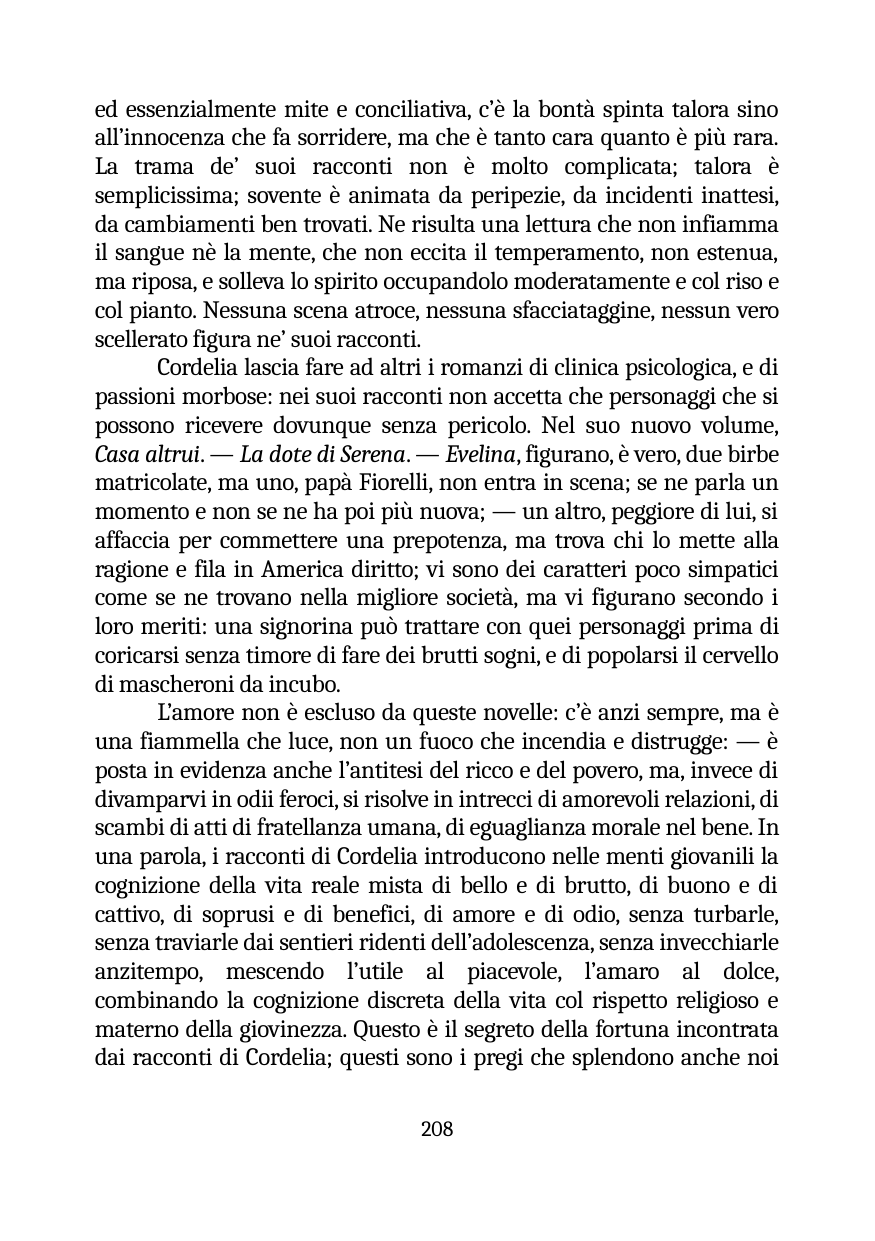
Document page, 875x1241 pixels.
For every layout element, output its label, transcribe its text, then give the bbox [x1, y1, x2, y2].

text Cordelia lascia fare ad altri i romanzi di clinica psicologica, e di passioni morbose: nei suoi racconti non accetta che personaggi che si possono ricevere dovunque senza pericolo. Nel suo nuovo volume, Casa altrui. — La dote di Serena. — Evelina, figurano, è vero, due birbe matricolate, ma uno, papà Fiorelli, non entra in scena; se ne parla un momento e non se ne ha poi più nuova; — un altro, peggiore di lui, si affaccia per commettere una prepotenza, ma trova chi lo mette alla ragione e fila in America diritto; vi sono dei caratteri poco simpatici come se ne trovano nella migliore società, ma vi figurano secondo i loro meriti: una signorina può trattare con quei personaggi prima di coricarsi senza timore di fare dei brutti sogni, e di popolarsi il cervello di mascheroni da incubo. [94, 353, 779, 698]
text L’amore non è escluso da queste novelle: c’è anzi sempre, ma è una fiammella che luce, non un fuoco che incendia e distrugge: — è posta in evidenza anche l’antitesi del ricco e del povero, ma, invece di divamparvi in odii feroci, si risolve in intrecci di amorevoli relazioni, di scambi di atti di fratellanza umana, di eguaglianza morale nel bene. In una parola, i racconti di Cordelia introducono nelle menti giovanili la cognizione della vita reale mista di bello e di brutto, di buono e di cattivo, di soprusi e di benefici, di amore e di odio, senza turbarle, senza traviarle dai sentieri ridenti dell’adolescenza, senza invecchiarle anzitempo, mescendo l’utile al piacevole, l’amaro al dolce, combinando la cognizione discreta della vita col rispetto religioso e materno della giovinezza. Questo è il segreto della fortuna incontrata dai racconti di Cordelia; questi sono i pregi che splendono anche noi [94, 698, 779, 1072]
text ed essenzialmente mite e conciliativa, c’è la bontà spinta talora sino all’innocenza che fa sorridere, ma che è tanto cara quanto è più rara. La trama de’ suoi racconti non è molto complicata; talora è semplicissima; sovente è animata da peripezie, da incidenti inattesi, da cambiamenti ben trovati. Ne risulta una lettura che non infiamma il sangue nè la mente, che non eccita il temperamento, non estenua, ma riposa, e solleva lo spirito occupandolo moderatamente e col riso e col pianto. Nessuna scena atroce, nessuna sfacciataggine, nessun vero scellerato figura ne’ suoi racconti. [94, 94, 779, 353]
